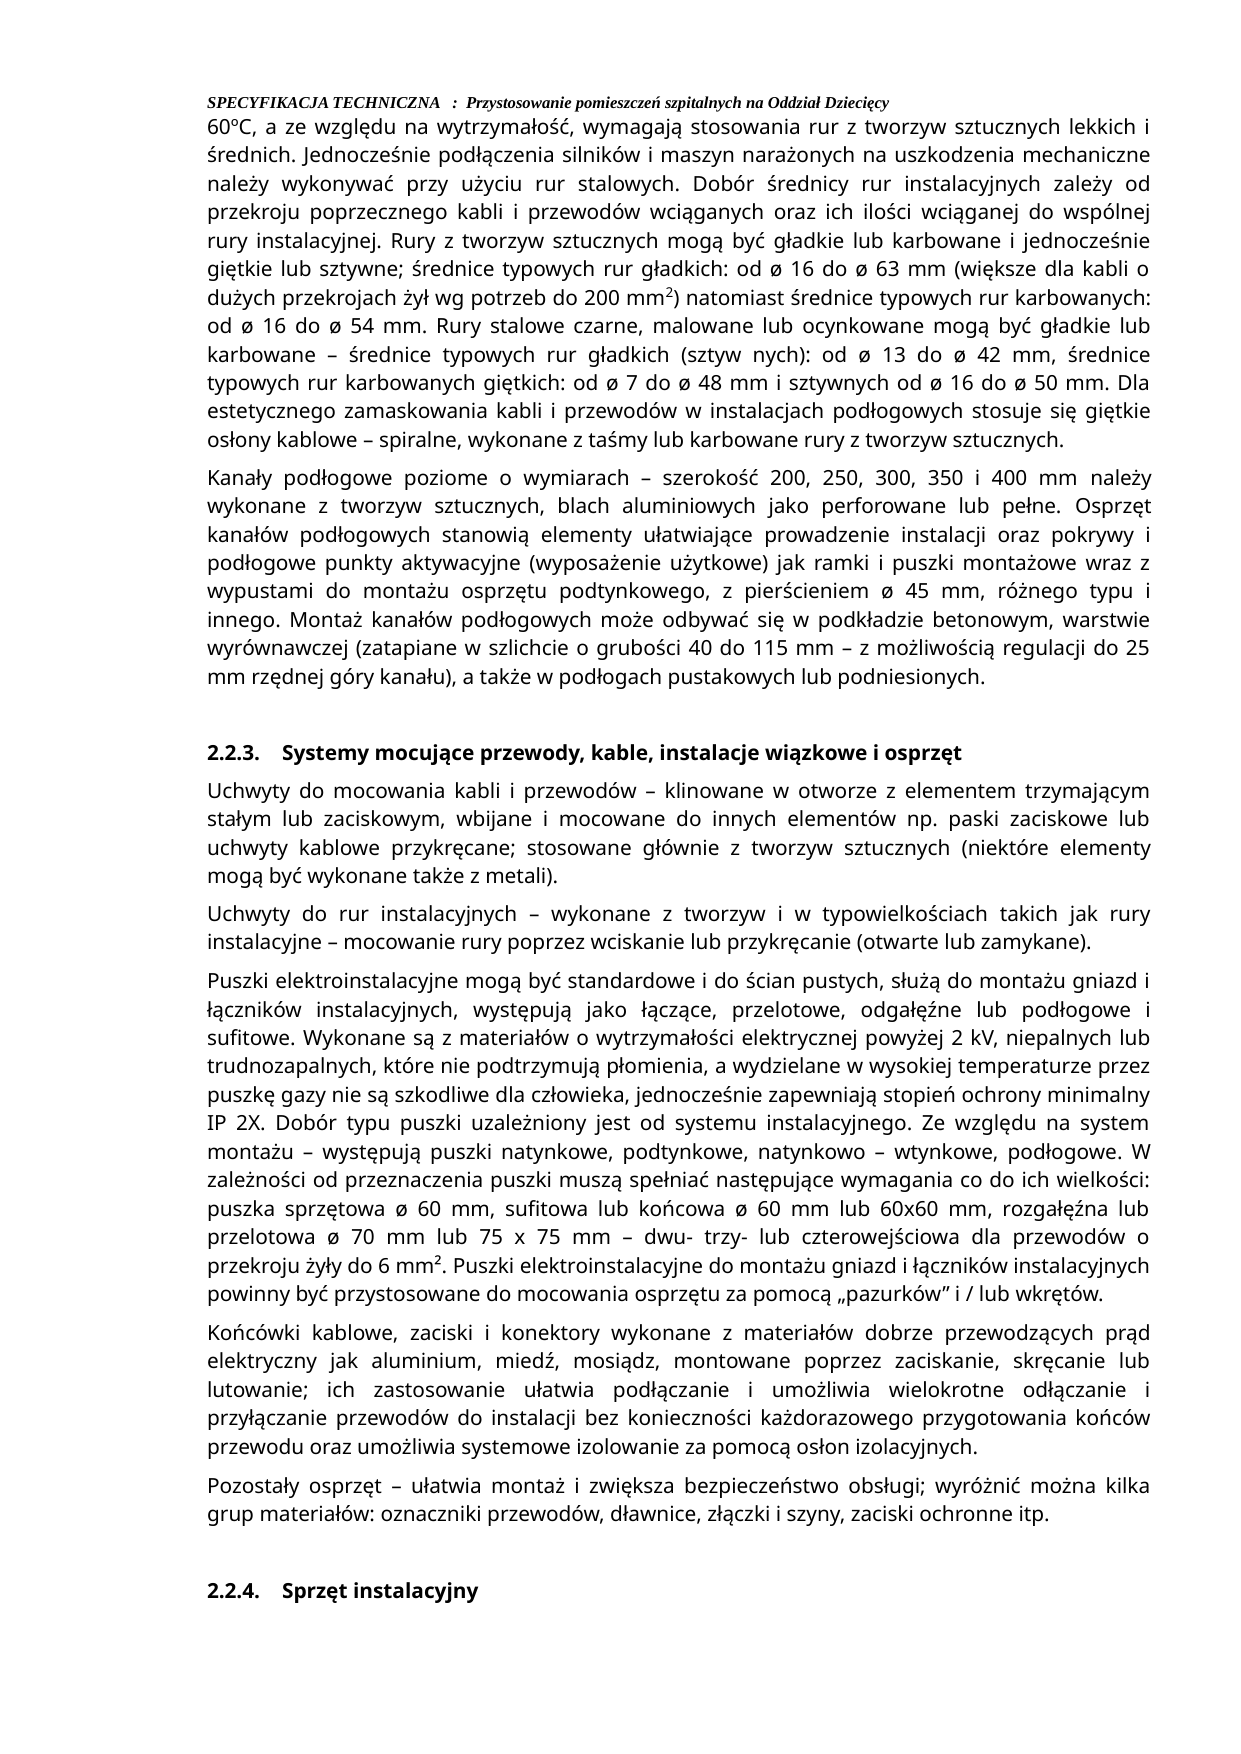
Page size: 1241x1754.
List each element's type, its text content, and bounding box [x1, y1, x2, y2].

text Uchwyty do mocowania kabli i przewodów – klinowane w otworze z elementem trzymającym stałym lub zaciskowym, wbijane i mocowane do innych elementów np. paski zaciskowe lub uchwyty kablowe przykręcane; stosowane głównie z tworzyw sztucznych (niektóre elementy mogą być wykonane także z metali). [207, 776, 1151, 889]
text Końcówki kablowe, zaciski i konektory wykonane z materiałów dobrze przewodzących prąd elektryczny jak aluminium, miedź, mosiądz, montowane poprzez zaciskanie, skręcanie lub lutowanie; ich zastosowanie ułatwia podłączanie i umożliwia wielokrotne odłączanie i przyłączanie przewodów do instalacji bez konieczności każdorazowego przygotowania końców przewodu oraz umożliwia systemowe izolowanie za pomocą osłon izolacyjnych. [207, 1318, 1151, 1460]
text 2.2.3. Systemy mocujące przewody, kable, instalacje wiązkowe i osprzęt [207, 738, 1151, 766]
text Pozostały osprzęt – ułatwia montaż i zwiększa bezpieczeństwo obsługi; wyróżnić można kilka grup materiałów: oznaczniki przewodów, dławnice, złączki i szyny, zaciski ochronne itp. [207, 1471, 1151, 1528]
text 60ºC, a ze względu na wytrzymałość, wymagają stosowania rur z tworzyw sztucznych lekkich i średnich. Jednocześnie podłączenia silników i maszyn narażonych na uszkodzenia mechaniczne należy wykonywać przy użyciu rur stalowych. Dobór średnicy rur instalacyjnych zależy od przekroju poprzecznego kabli i przewodów wciąganych oraz ich ilości wciąganej do wspólnej rury instalacyjnej. Rury z tworzyw sztucznych mogą być gładkie lub karbowane i jednocześnie giętkie lub sztywne; średnice typowych rur gładkich: od ø 16 do ø 63 mm (większe dla kabli o dużych przekrojach żył wg potrzeb do 200 mm2) natomiast średnice typowych rur karbowanych: od ø 16 do ø 54 mm. Rury stalowe czarne, malowane lub ocynkowane mogą być gładkie lub karbowane – średnice typowych rur gładkich (sztyw nych): od ø 13 do ø 42 mm, średnice typowych rur karbowanych giętkich: od ø 7 do ø 48 mm i sztywnych od ø 16 do ø 50 mm. Dla estetycznego zamaskowania kabli i przewodów w instalacjach podłogowych stosuje się giętkie osłony kablowe – spiralne, wykonane z taśmy lub karbowane rury z tworzyw sztucznych. [207, 112, 1151, 453]
text 2.2.4. Sprzęt instalacyjny [207, 1576, 1151, 1604]
text Kanały podłogowe poziome o wymiarach – szerokość 200, 250, 300, 350 i 400 mm należy wykonane z tworzyw sztucznych, blach aluminiowych jako perforowane lub pełne. Osprzęt kanałów podłogowych stanowią elementy ułatwiające prowadzenie instalacji oraz pokrywy i podłogowe punkty aktywacyjne (wyposażenie użytkowe) jak ramki i puszki montażowe wraz z wypustami do montażu osprzętu podtynkowego, z pierścieniem ø 45 mm, różnego typu i innego. Montaż kanałów podłogowych może odbywać się w podkładzie betonowym, warstwie wyrównawczej (zatapiane w szlichcie o grubości 40 do 115 mm – z możliwością regulacji do 25 mm rzędnej góry kanału), a także w podłogach pustakowych lub podniesionych. [207, 463, 1151, 690]
text Uchwyty do rur instalacyjnych – wykonane z tworzyw i w typowielkościach takich jak rury instalacyjne – mocowanie rury poprzez wciskanie lub przykręcanie (otwarte lub zamykane). [207, 899, 1151, 956]
text Puszki elektroinstalacyjne mogą być standardowe i do ścian pustych, służą do montażu gniazd i łączników instalacyjnych, występują jako łączące, przelotowe, odgałęźne lub podłogowe i sufitowe. Wykonane są z materiałów o wytrzymałości elektrycznej powyżej 2 kV, niepalnych lub trudnozapalnych, które nie podtrzymują płomienia, a wydzielane w wysokiej temperaturze przez puszkę gazy nie są szkodliwe dla człowieka, jednocześnie zapewniają stopień ochrony minimalny IP 2X. Dobór typu puszki uzależniony jest od systemu instalacyjnego. Ze względu na system montażu – występują puszki natynkowe, podtynkowe, natynkowo – wtynkowe, podłogowe. W zależności od przeznaczenia puszki muszą spełniać następujące wymagania co do ich wielkości: puszka sprzętowa ø 60 mm, sufitowa lub końcowa ø 60 mm lub 60x60 mm, rozgałęźna lub przelotowa ø 70 mm lub 75 x 75 mm – dwu- trzy- lub czterowejściowa dla przewodów o przekroju żyły do 6 mm². Puszki elektroinstalacyjne do montażu gniazd i łączników instalacyjnych powinny być przystosowane do mocowania osprzętu za pomocą „pazurków” i / lub wkrętów. [207, 966, 1151, 1308]
